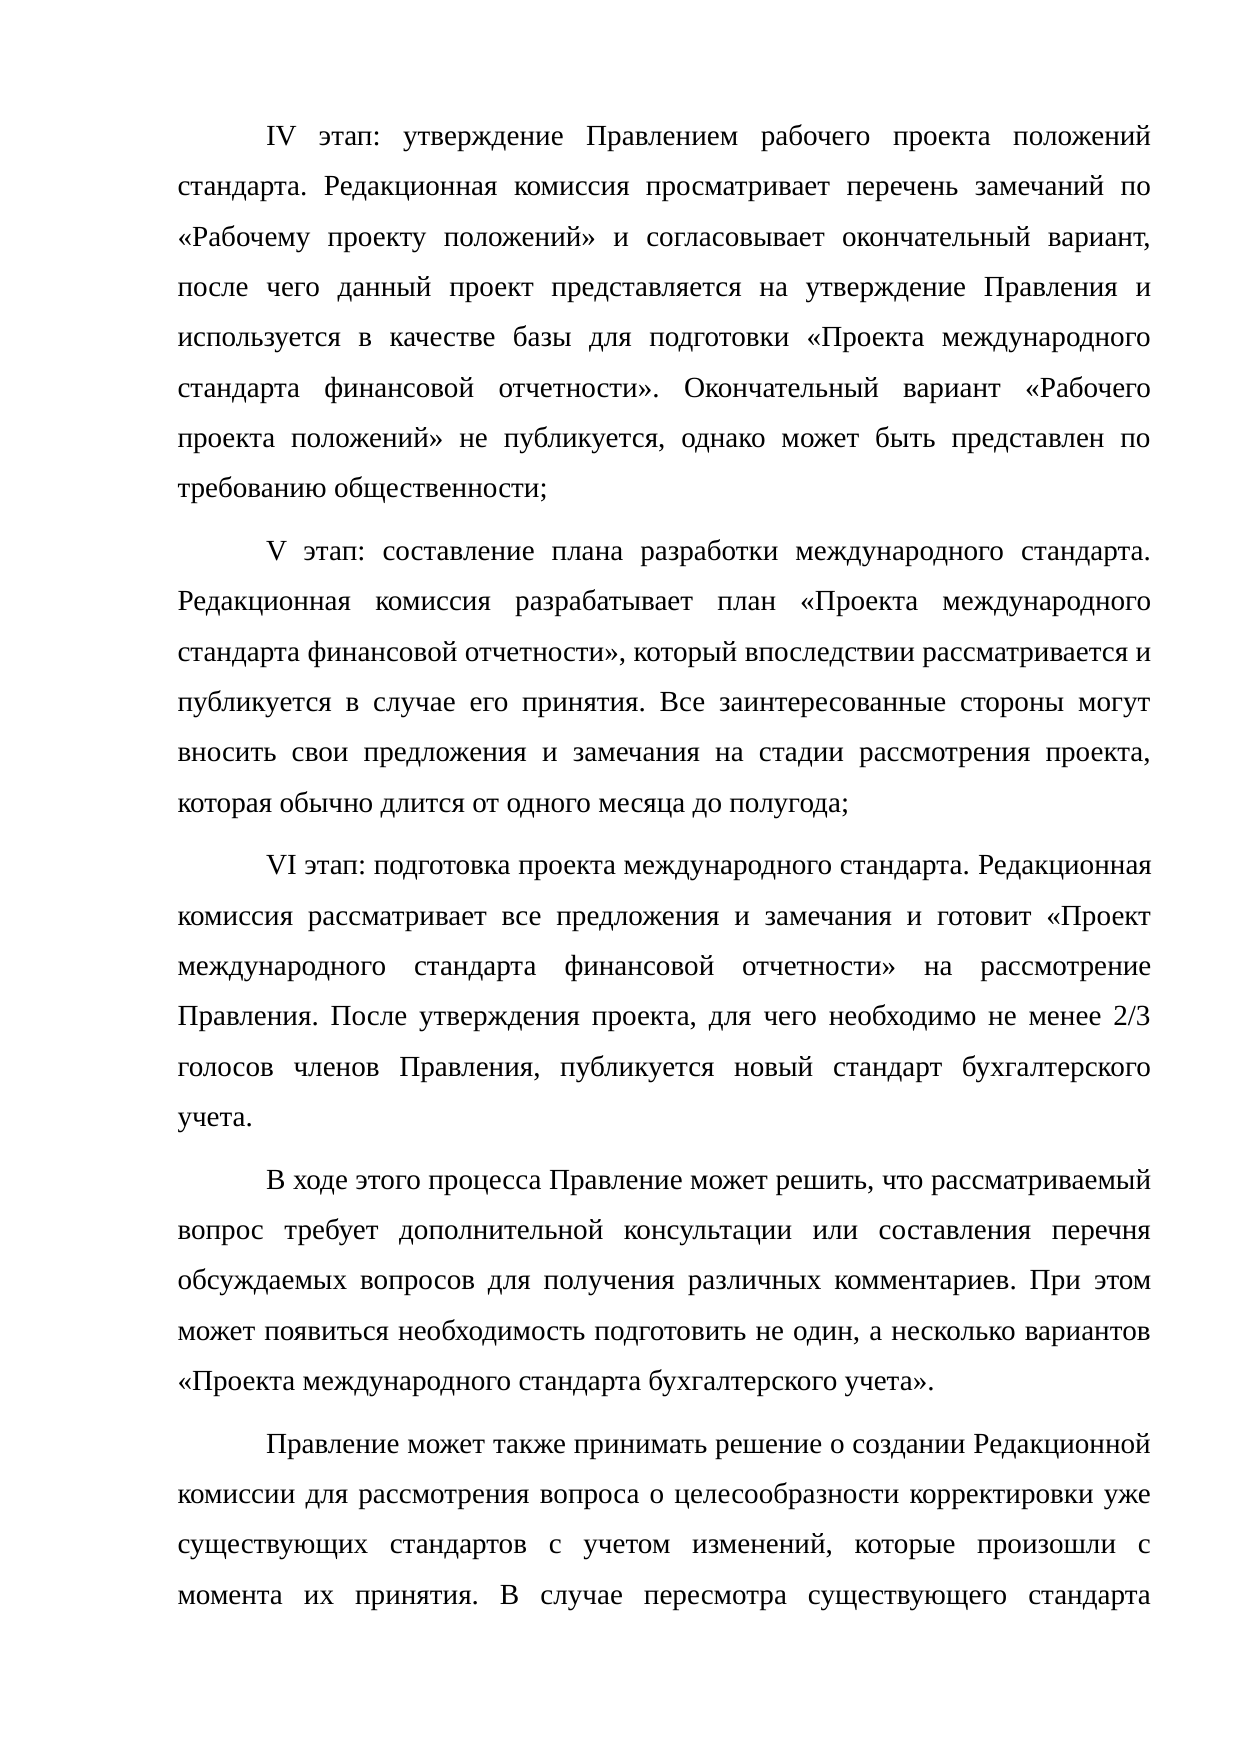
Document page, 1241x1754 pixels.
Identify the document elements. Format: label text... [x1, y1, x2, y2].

text В ходе этого процесса Правление может решить, что рассматриваемый вопрос требует дополнительной консультации или составления перечня обсуждаемых вопросов для получения различных комментариев. При этом может появиться необходимость подготовить не один, а несколько вариантов «Проекта международного стандарта бухгалтерского учета». [177, 1162, 1152, 1397]
text IV этап: утверждение Правлением рабочего проекта положений стандарта. Редакционная комиссия просматривает перечень замечаний по «Рабочему проекту положений» и согласовывает окончательный вариант, после чего данный проект представляется на утверждение Правления и используется в качестве базы для подготовки «Проекта международного стандарта финансовой отчетности». Окончательный вариант «Рабочего проекта положений» не публикуется, однако может быть представлен по требованию общественности; [177, 118, 1152, 504]
text VI этап: подготовка проекта международного стандарта. Редакционная комиссия рассматривает все предложения и замечания и готовит «Проект международного стандарта финансовой отчетности» на рассмотрение Правления. После утверждения проекта, для чего необходимо не менее 2/3 голосов членов Правления, публикуется новый стандарт бухгалтерского учета. [177, 847, 1152, 1133]
text Правление может также принимать решение о создании Редакционной комиссии для рассмотрения вопроса о целесообразности корректировки уже существующих стандартов с учетом изменений, которые произошли с момента их принятия. В случае пересмотра существующего стандарта [177, 1426, 1152, 1610]
text V этап: составление плана разработки международного стандарта. Редакционная комиссия разрабатывает план «Проекта международного стандарта финансовой отчетности», который впоследствии рассматривается и публикуется в случае его принятия. Все заинтересованные стороны могут вносить свои предложения и замечания на стадии рассмотрения проекта, которая обычно длится от одного месяца до полугода; [177, 533, 1152, 818]
